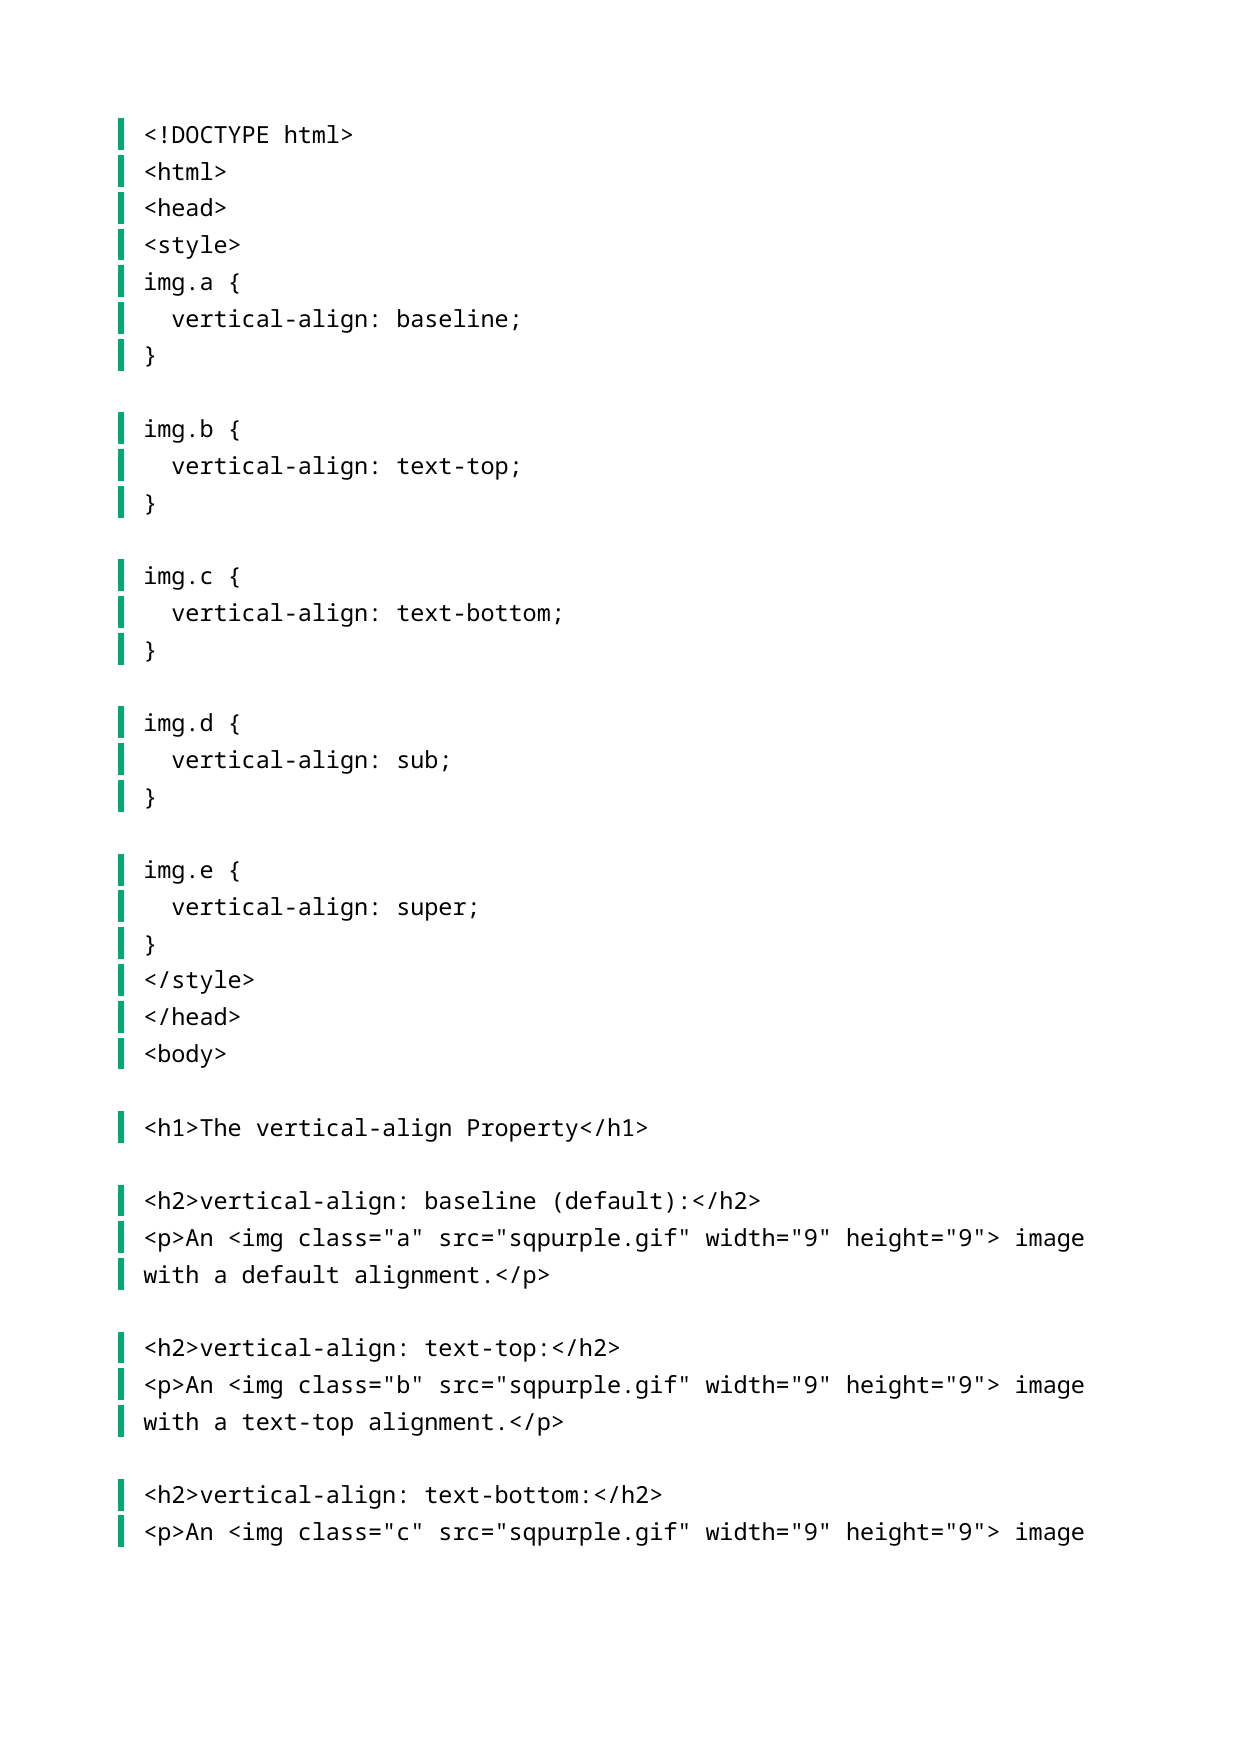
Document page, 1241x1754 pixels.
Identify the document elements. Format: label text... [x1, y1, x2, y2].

text <h2>vertical-align: text-bottom:</h2> [124, 1479, 1122, 1511]
text vertical-align: text-top; [124, 449, 1122, 481]
text <p>An <img class="a" src="sqpurple.gif" width="9" height="9"> image with a default alignment.</p> [118, 1221, 1122, 1290]
text img.e { [118, 853, 1122, 886]
text <h2>vertical-align: text-top:</h2> [124, 1332, 1122, 1363]
text vertical-align: baseline; [124, 302, 1122, 334]
text } [124, 486, 1122, 518]
text <html> [124, 155, 1122, 187]
text } [124, 633, 1122, 665]
text <h2>vertical-align: baseline (default):</h2> [118, 1184, 1122, 1216]
text </head> [124, 1001, 1122, 1033]
text <h1>The vertical-align Property</h1> [124, 1111, 1122, 1143]
text <style> [118, 228, 1122, 260]
text <!DOCTYPE html> [124, 118, 1122, 150]
text <p>An <img class="c" src="sqpurple.gif" width="9" height="9"> image [124, 1515, 1122, 1547]
text vertical-align: text-bottom; [124, 596, 1122, 628]
text vertical-align: sub; [124, 743, 1122, 775]
text img.b { [124, 412, 1122, 444]
text } [124, 780, 1122, 812]
text } [124, 339, 1122, 371]
text <head> [124, 192, 1122, 224]
text img.a { [124, 265, 1122, 297]
text img.d { [124, 706, 1122, 738]
text </style> [124, 964, 1122, 996]
text <p>An <img class="b" src="sqpurple.gif" width="9" height="9"> image with a text-top alignment.</p> [118, 1368, 1122, 1437]
text } [124, 927, 1122, 959]
text img.c { [124, 559, 1122, 591]
text <body> [118, 1037, 1122, 1069]
text vertical-align: super; [124, 890, 1122, 922]
